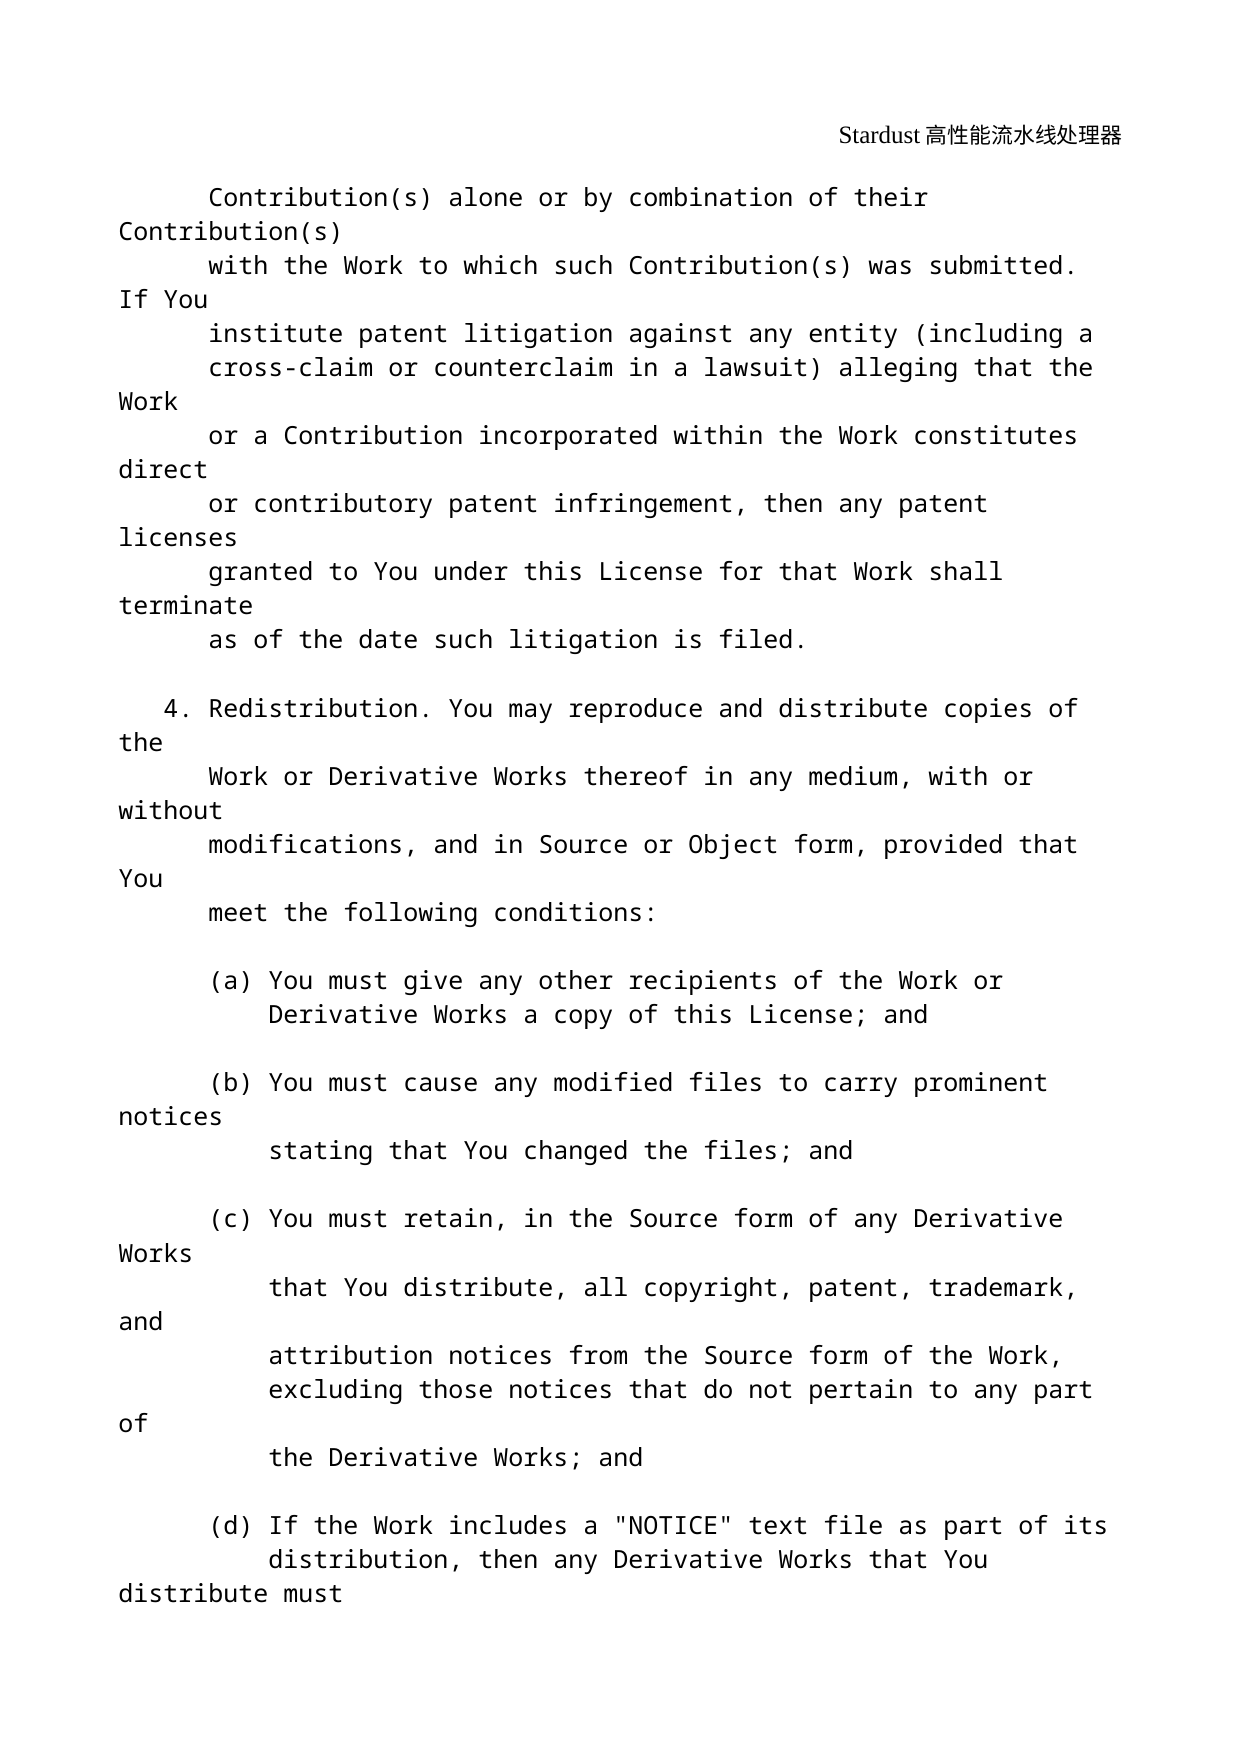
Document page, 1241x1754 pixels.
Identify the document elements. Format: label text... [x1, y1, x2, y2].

text granted to You under this License for that Work shall terminate [118, 554, 1122, 622]
text or a Contribution incorporated within the Work constitutes direct [118, 418, 1122, 486]
text (a) You must give any other recipients of the Work or [118, 963, 1122, 997]
text excluding those notices that do not pertain to any part of [118, 1371, 1122, 1439]
text Work or Derivative Works thereof in any medium, with or without [118, 758, 1122, 826]
text the Derivative Works; and [118, 1439, 1122, 1474]
text as of the date such litigation is filed. [118, 622, 1122, 656]
text with the Work to which such Contribution(s) was submitted. If You [118, 247, 1122, 316]
text attribution notices from the Source form of the Work, [118, 1337, 1122, 1371]
text institute patent litigation against any entity (including a [118, 316, 1122, 349]
text cross-claim or counterclaim in a lawsuit) alleging that the Work [118, 349, 1122, 418]
text (d) If the Work includes a "NOTICE" text file as part of its [118, 1508, 1122, 1542]
text (b) You must cause any modified files to carry prominent notices [118, 1065, 1122, 1133]
text that You distribute, all copyright, patent, trademark, and [118, 1269, 1122, 1337]
text Derivative Works a copy of this License; and [118, 997, 1122, 1031]
text 4. Redistribution. You may reproduce and distribute copies of the [118, 690, 1122, 758]
text modifications, and in Source or Object form, provided that You [118, 826, 1122, 894]
text (c) You must retain, in the Source form of any Derivative Works [118, 1201, 1122, 1269]
text distribution, then any Derivative Works that You distribute must [118, 1542, 1122, 1610]
text Contribution(s) alone or by combination of their Contribution(s) [118, 179, 1122, 247]
text meet the following conditions: [118, 894, 1122, 929]
text or contributory patent infringement, then any patent licenses [118, 486, 1122, 554]
text stating that You changed the files; and [118, 1133, 1122, 1167]
